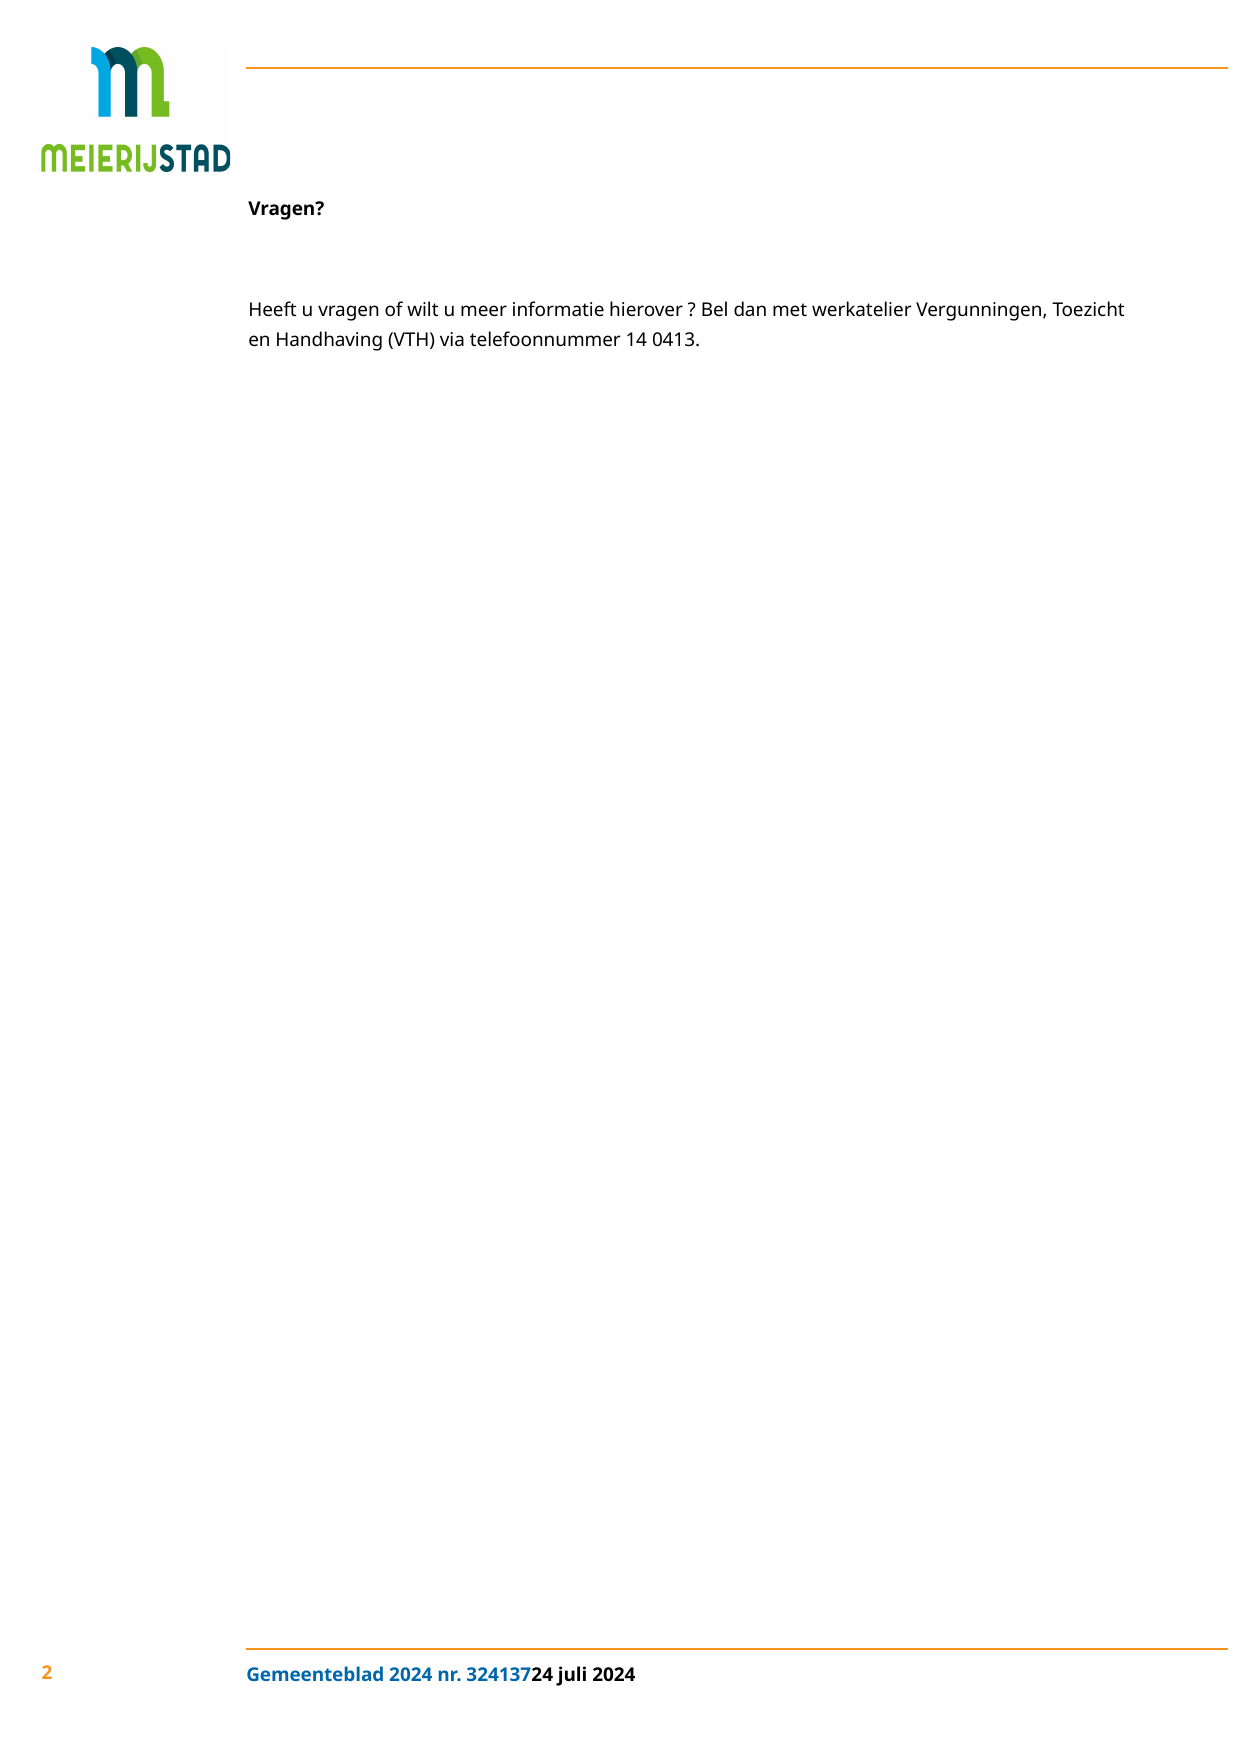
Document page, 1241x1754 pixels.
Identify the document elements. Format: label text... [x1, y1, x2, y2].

text Vragen? [248, 196, 1152, 221]
text Heeft u vragen of wilt u meer informatie hierover ? Bel dan met werkatelier Vergunningen, Toezicht en Handhaving (VTH) via telefoonnummer 14 0413. [248, 296, 1152, 352]
picture [41, 47, 231, 172]
